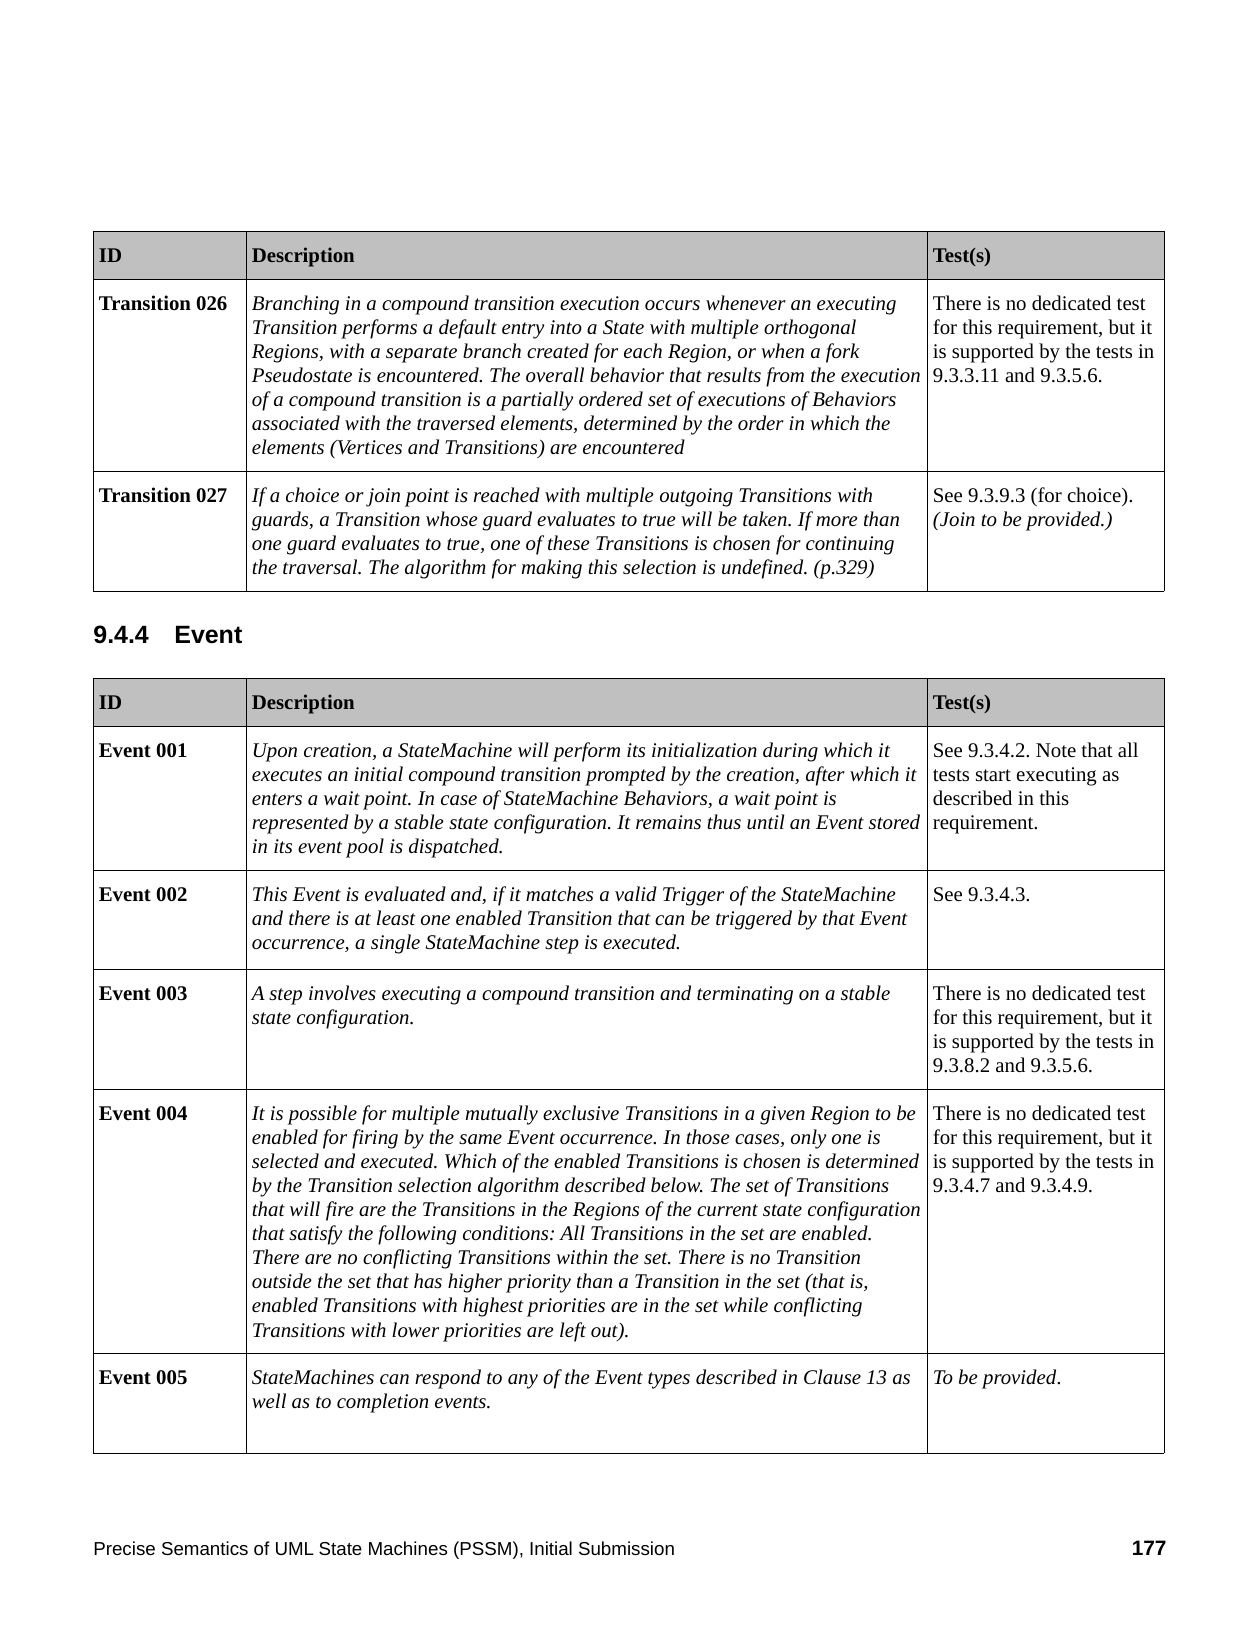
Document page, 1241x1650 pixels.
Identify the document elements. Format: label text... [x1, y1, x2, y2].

table_cell Event 004 [94, 1090, 246, 1353]
table_cell StateMachines can respond to any of the Event types described in Clause 13 as well as to completion events. [247, 1354, 927, 1452]
table_cell See 9.3.4.2. Note that all tests start executing as described in this requirement. [928, 727, 1164, 870]
table_cell Event 005 [94, 1354, 246, 1452]
table_cell This Event is evaluated and, if it matches a valid Trigger of the StateMachine and there is at least one enabled Transition that can be triggered by that Event occurrence, a single StateMachine step is executed. [247, 871, 927, 969]
table_cell Upon creation, a StateMachine will perform its initialization during which it executes an initial compound transition prompted by the creation, after which it enters a wait point. In case of StateMachine Behaviors, a wait point is represented by a stable state configuration. It remains thus until an Event stored in its event pool is dispatched. [247, 727, 927, 870]
table_cell See 9.3.9.3 (for choice). (Join to be provided.) [928, 472, 1164, 591]
table_cell There is no dedicated test for this requirement, but it is supported by the tests in 9.3.3.11 and 9.3.5.6. [928, 280, 1164, 471]
table_cell Event 003 [94, 970, 246, 1089]
table_header ID [94, 232, 246, 279]
subtitle Event [93, 620, 1164, 649]
table_header Description [247, 232, 927, 279]
table_cell Transition 026 [94, 280, 246, 471]
table_cell Event 001 [94, 727, 246, 870]
table_cell If a choice or join point is reached with multiple outgoing Transitions with guards, a Transition whose guard evaluates to true will be taken. If more than one guard evaluates to true, one of these Transitions is chosen for continuing the traversal. The algorithm for making this selection is undefined. (p.329) [247, 472, 927, 591]
table_cell See 9.3.4.3. [928, 871, 1164, 969]
table_header Test(s) [928, 232, 1164, 279]
table_header Description [247, 679, 927, 726]
table_cell There is no dedicated test for this requirement, but it is supported by the tests in 9.3.8.2 and 9.3.5.6. [928, 970, 1164, 1089]
table_header Test(s) [928, 679, 1164, 726]
table_cell Transition 027 [94, 472, 246, 591]
table_cell There is no dedicated test for this requirement, but it is supported by the tests in 9.3.4.7 and 9.3.4.9. [928, 1090, 1164, 1353]
table_header ID [94, 679, 246, 726]
table_cell A step involves executing a compound transition and terminating on a stable state configuration. [247, 970, 927, 1089]
table_cell Event 002 [94, 871, 246, 969]
table_cell It is possible for multiple mutually exclusive Transitions in a given Region to be enabled for firing by the same Event occurrence. In those cases, only one is selected and executed. Which of the enabled Transitions is chosen is determined by the Transition selection algorithm described below. The set of Transitions that will fire are the Transitions in the Regions of the current state configuration that satisfy the following conditions: All Transitions in the set are enabled. There are no conflicting Transitions within the set. There is no Transition outside the set that has higher priority than a Transition in the set (that is, enabled Transitions with highest priorities are in the set while conflicting Transitions with lower priorities are left out). [247, 1090, 927, 1353]
table_cell Branching in a compound transition execution occurs whenever an executing Transition performs a default entry into a State with multiple orthogonal Regions, with a separate branch created for each Region, or when a fork Pseudostate is encountered. The overall behavior that results from the execution of a compound transition is a partially ordered set of executions of Behaviors associated with the traversed elements, determined by the order in which the elements (Vertices and Transitions) are encountered [247, 280, 927, 471]
table_cell To be provided. [928, 1354, 1164, 1452]
